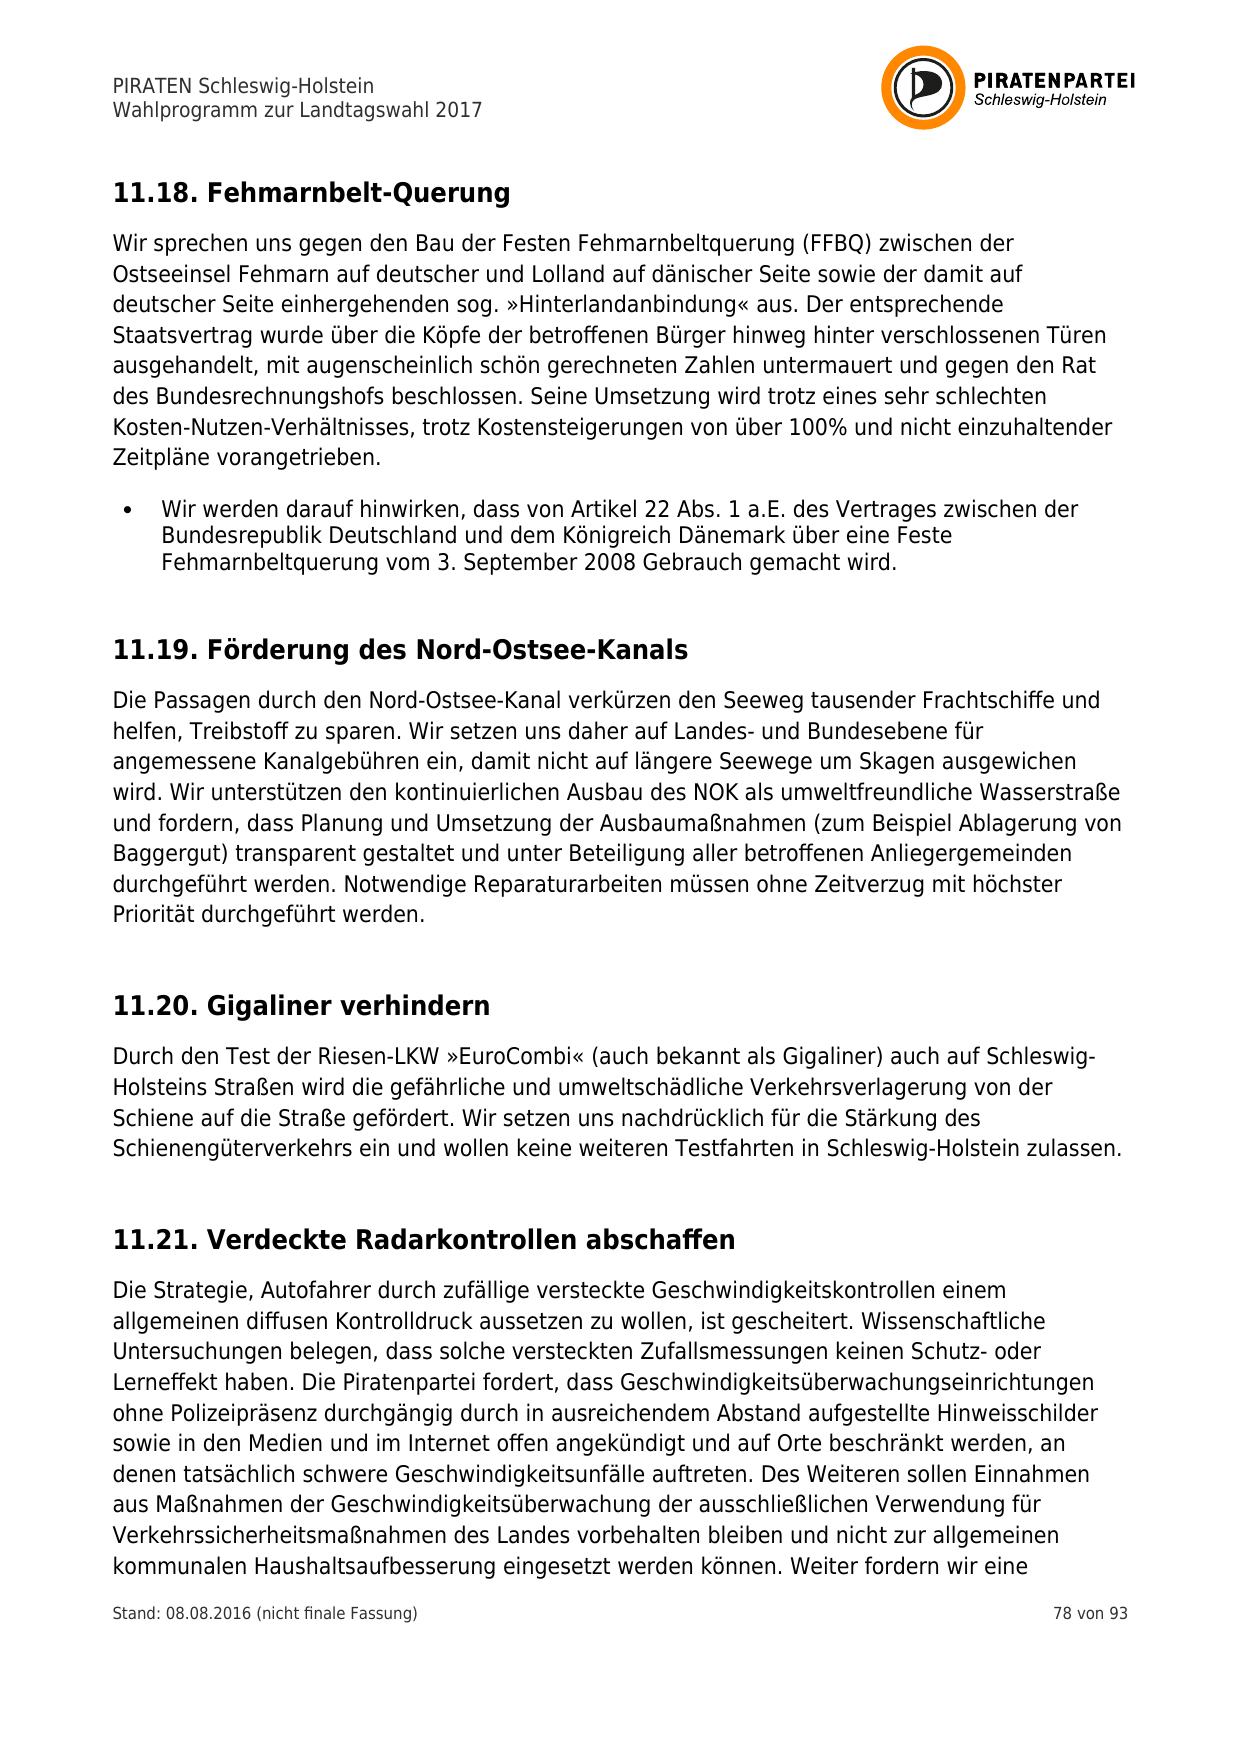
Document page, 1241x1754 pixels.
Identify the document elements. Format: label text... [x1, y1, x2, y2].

text Die Strategie, Autofahrer durch zufällige versteckte Geschwindigkeitskontrollen einem allgemeinen diffusen Kontrolldruck aussetzen zu wollen, ist gescheitert. Wissenschaftliche Untersuchungen belegen, dass solche versteckten Zufallsmessungen keinen Schutz- oder Lerneffekt haben. Die Piratenpartei fordert, dass Geschwindigkeitsüberwachungseinrichtungen ohne Polizeipräsenz durchgängig durch in ausreichendem Abstand aufgestellte Hinweisschilder sowie in den Medien und im Internet offen angekündigt und auf Orte beschränkt werden, an denen tatsächlich schwere Geschwindigkeitsunfälle auftreten. Des Weiteren sollen Einnahmen aus Maßnahmen der Geschwindigkeitsüberwachung der ausschließlichen Verwendung für Verkehrssicherheitsmaßnahmen des Landes vorbehalten bleiben und nicht zur allgemeinen kommunalen Haushaltsaufbesserung eingesetzt werden können. Weiter fordern wir eine [112, 1277, 1128, 1579]
text Durch den Test der Riesen-LKW »EuroCombi« (auch bekannt als Gigaliner) auch auf Schleswig-Holsteins Straßen wird die gefährliche und umweltschädliche Verkehrsverlagerung von der Schiene auf die Straße gefördert. Wir setzen uns nachdrücklich für die Stärkung des Schienengüterverkehrs ein und wollen keine weiteren Testfahrten in Schleswig-Holstein zulassen. [112, 1043, 1128, 1162]
list Wir werden darauf hinwirken, dass von Artikel 22 Abs. 1 a.E. des Vertrages zwischen der Bundesrepublik Deutschland und dem Königreich Dänemark über eine Feste Fehmarnbeltquerung vom 3. September 2008 Gebrauch gemacht wird. [124, 496, 1128, 576]
text Die Passagen durch den Nord-Ostsee-Kanal verkürzen den Seeweg tausender Frachtschiffe und helfen, Treibstoff zu sparen. Wir setzen uns daher auf Landes- und Bundesebene für angemessene Kanalgebühren ein, damit nicht auf längere Seewege um Skagen ausgewichen wird. Wir unterstützen den kontinuierlichen Ausbau des NOK als umweltfreundliche Wasserstraße und fordern, dass Planung und Umsetzung der Ausbaumaßnahmen (zum Beispiel Ablagerung von Baggergut) transparent gestaltet und unter Beteiligung aller betroffenen Anliegergemeinden durchgeführt werden. Notwendige Reparaturarbeiten müssen ohne Zeitverzug mit höchster Priorität durchgeführt werden. [112, 687, 1128, 928]
text Wir sprechen uns gegen den Bau der Festen Fehmarnbeltquerung (FFBQ) zwischen der Ostseeinsel Fehmarn auf deutscher und Lolland auf dänischer Seite sowie der damit auf deutscher Seite einhergehenden sog. »Hinterlandanbindung« aus. Der entsprechende Staatsvertrag wurde über die Köpfe der betroffenen Bürger hinweg hinter verschlossenen Türen ausgehandelt, mit augenscheinlich schön gerechneten Zahlen untermauert und gegen den Rat des Bundesrechnungshofs beschlossen. Seine Umsetzung wird trotz eines sehr schlechten Kosten-Nutzen-Verhältnisses, trotz Kostensteigerungen von über 100% und nicht einzuhaltender Zeitpläne vorangetrieben. [112, 230, 1128, 471]
list Gigaliner verhindern [112, 991, 1128, 1022]
list Verdeckte Radarkontrollen abschaffen [112, 1224, 1128, 1256]
list Förderung des Nord-Ostsee-Kanals [112, 634, 1128, 666]
list Fehmarnbelt-Querung [112, 177, 1128, 209]
